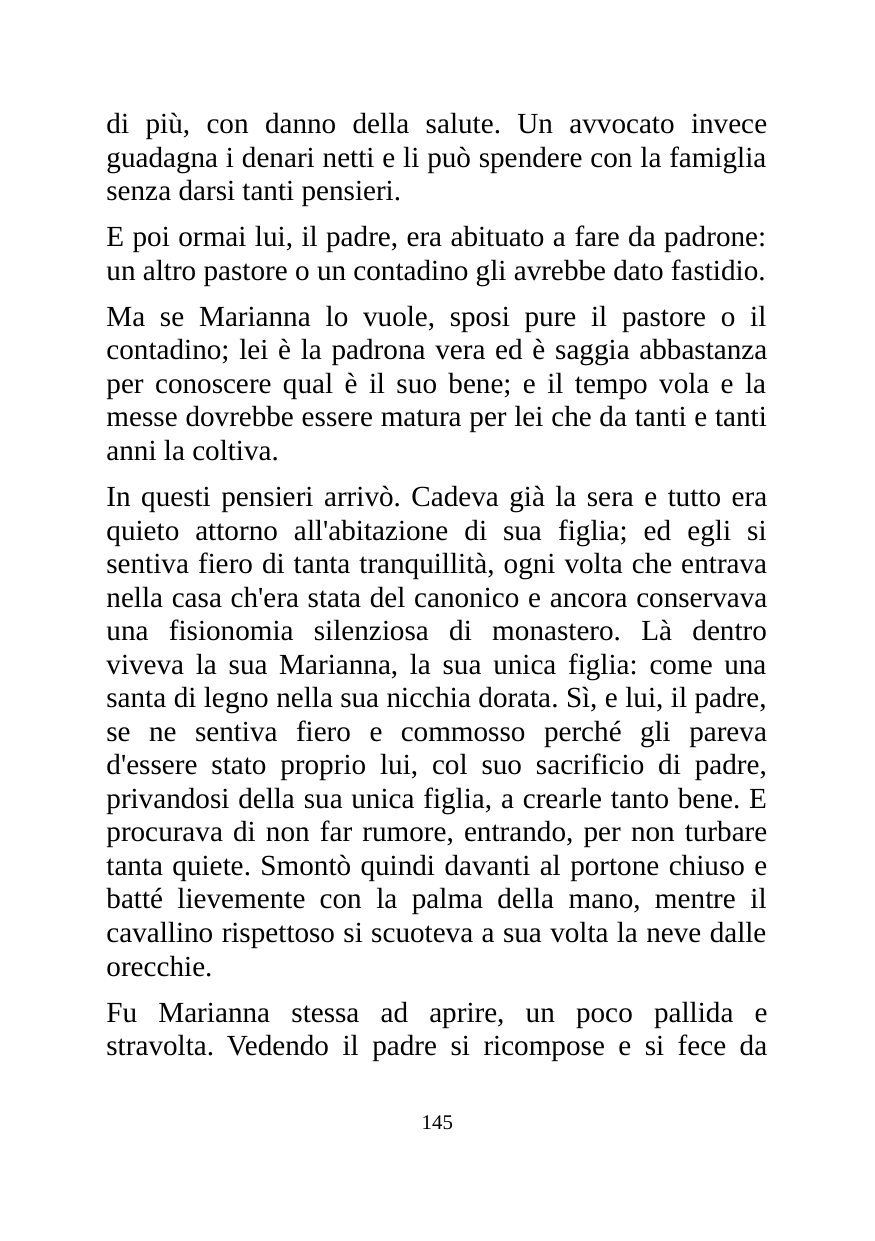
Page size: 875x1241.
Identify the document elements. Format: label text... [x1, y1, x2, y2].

text E poi ormai lui, il padre, era abituato a fare da padrone: un altro pastore o un contadino gli avrebbe dato fastidio. [106, 219, 768, 286]
text di più, con danno della salute. Un avvocato invece guadagna i denari netti e li può spendere con la famiglia senza darsi tanti pensieri. [106, 106, 768, 207]
text In questi pensieri arrivò. Cadeva già la sera e tutto era quieto attorno all'abitazione di sua figlia; ed egli si sentiva fiero di tanta tranquillità, ogni volta che entrava nella casa ch'era stata del canonico e ancora conservava una fisionomia silenziosa di monastero. Là dentro viveva la sua Marianna, la sua unica figlia: come una santa di legno nella sua nicchia dorata. Sì, e lui, il padre, se ne sentiva fiero e commosso perché gli pareva d'essere stato proprio lui, col suo sacrificio di padre, privandosi della sua unica figlia, a crearle tanto bene. E procurava di non far rumore, entrando, per non turbare tanta quiete. Smontò quindi davanti al portone chiuso e batté lievemente con la palma della mano, mentre il cavallino rispettoso si scuoteva a sua volta la neve dalle orecchie. [106, 479, 768, 982]
text Ma se Marianna lo vuole, sposi pure il pastore o il contadino; lei è la padrona vera ed è saggia abbastanza per conoscere qual è il suo bene; e il tempo vola e la messe dovrebbe essere matura per lei che da tanti e tanti anni la coltiva. [106, 299, 768, 467]
text Fu Marianna stessa ad aprire, un poco pallida e stravolta. Vedendo il padre si ricompose e si fece da [106, 995, 768, 1062]
